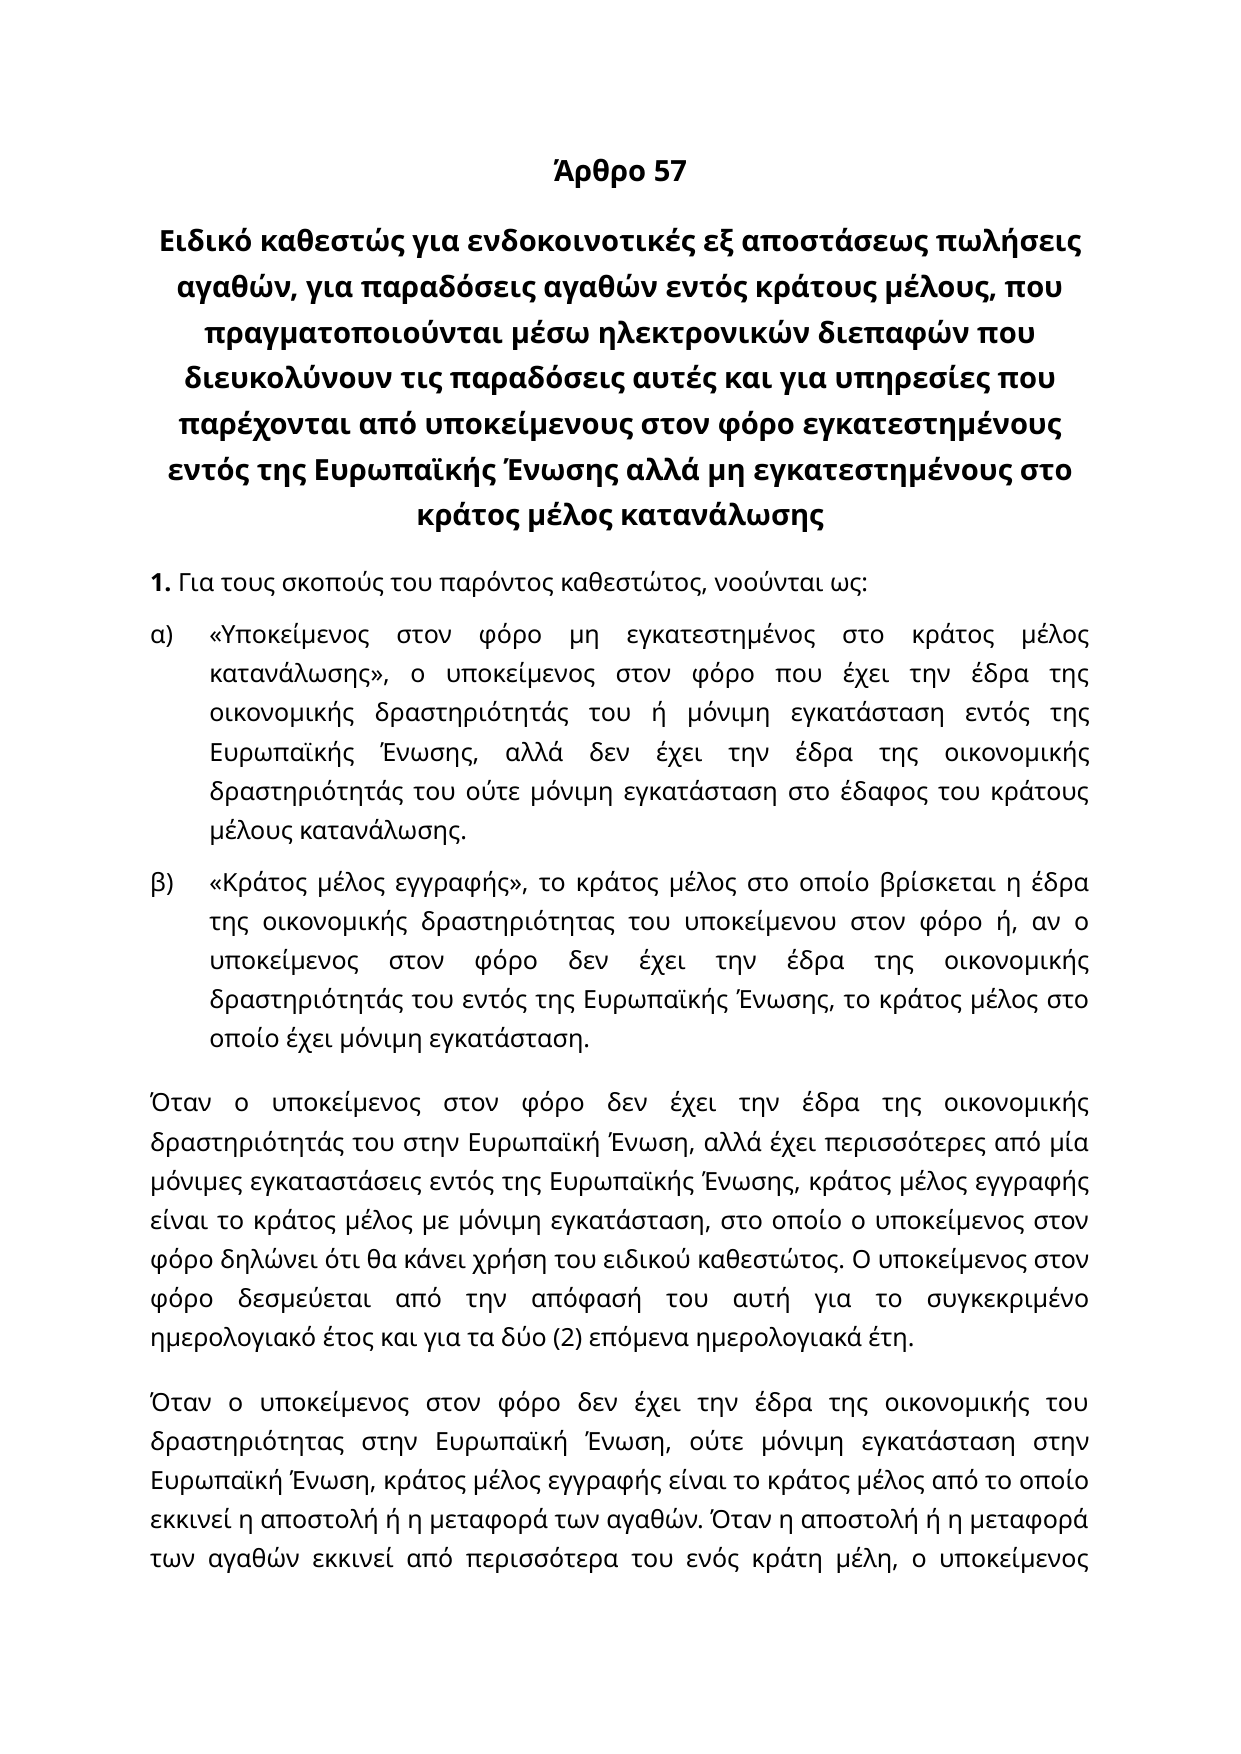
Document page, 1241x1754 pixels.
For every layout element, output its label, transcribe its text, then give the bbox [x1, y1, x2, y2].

list β) «Κράτος μέλος εγγραφής», το κράτος μέλος στο οποίο βρίσκεται η έδρα της οικονομικής δραστηριότητας του υποκείμενου στον φόρο ή, αν ο υποκείμενος στον φόρο δεν έχει την έδρα της οικονομικής δραστηριότητάς του εντός της Ευρωπαϊκής Ένωσης, το κράτος μέλος στο οποίο έχει μόνιμη εγκατάσταση. [150, 864, 1090, 1055]
list α) «Υποκείμενος στον φόρο μη εγκατεστημένος στο κράτος μέλος κατανάλωσης», ο υποκείμενος στον φόρο που έχει την έδρα της οικονομικής δραστηριότητάς του ή μόνιμη εγκατάσταση εντός της Ευρωπαϊκής Ένωσης, αλλά δεν έχει την έδρα της οικονομικής δραστηριότητάς του ούτε μόνιμη εγκατάσταση στο έδαφος του κράτους μέλους κατανάλωσης. [150, 617, 1090, 847]
text Όταν ο υποκείμενος στον φόρο δεν έχει την έδρα της οικονομικής δραστηριότητάς του στην Ευρωπαϊκή Ένωση, αλλά έχει περισσότερες από μία μόνιμες εγκαταστάσεις εντός της Ευρωπαϊκής Ένωσης, κράτος μέλος εγγραφής είναι το κράτος μέλος με μόνιμη εγκατάσταση, στο οποίο ο υποκείμενος στον φόρο δηλώνει ότι θα κάνει χρήση του ειδικού καθεστώτος. Ο υποκείμενος στον φόρο δεσμεύεται από την απόφασή του αυτή για το συγκεκριμένο ημερολογιακό έτος και για τα δύο (2) επόμενα ημερολογιακά έτη. [150, 1085, 1090, 1354]
text 1. Για τους σκοπούς του παρόντος καθεστώτος, νοούνται ως: [150, 565, 1090, 599]
text Όταν ο υποκείμενος στον φόρο δεν έχει την έδρα της οικονομικής του δραστηριότητας στην Ευρωπαϊκή Ένωση, ούτε μόνιμη εγκατάσταση στην Ευρωπαϊκή Ένωση, κράτος μέλος εγγραφής είναι το κράτος μέλος από το οποίο εκκινεί η αποστολή ή η μεταφορά των αγαθών. Όταν η αποστολή ή η μεταφορά των αγαθών εκκινεί από περισσότερα του ενός κράτη μέλη, ο υποκείμενος [150, 1384, 1090, 1575]
subtitle Ειδικό καθεστώς για ενδοκοινοτικές εξ αποστάσεως πωλήσεις αγαθών, για παραδόσεις αγαθών εντός κράτους μέλους, που πραγματοποιούνται μέσω ηλεκτρονικών διεπαφών που διευκολύνουν τις παραδόσεις αυτές και για υπηρεσίες που παρέχονται από υποκείμενους στον φόρο εγκατεστημένους εντός της Ευρωπαϊκής Ένωσης αλλά μη εγκατεστημένους στο κράτος μέλος κατανάλωσης [150, 221, 1090, 534]
subtitle Άρθρο 57 [150, 150, 1090, 190]
